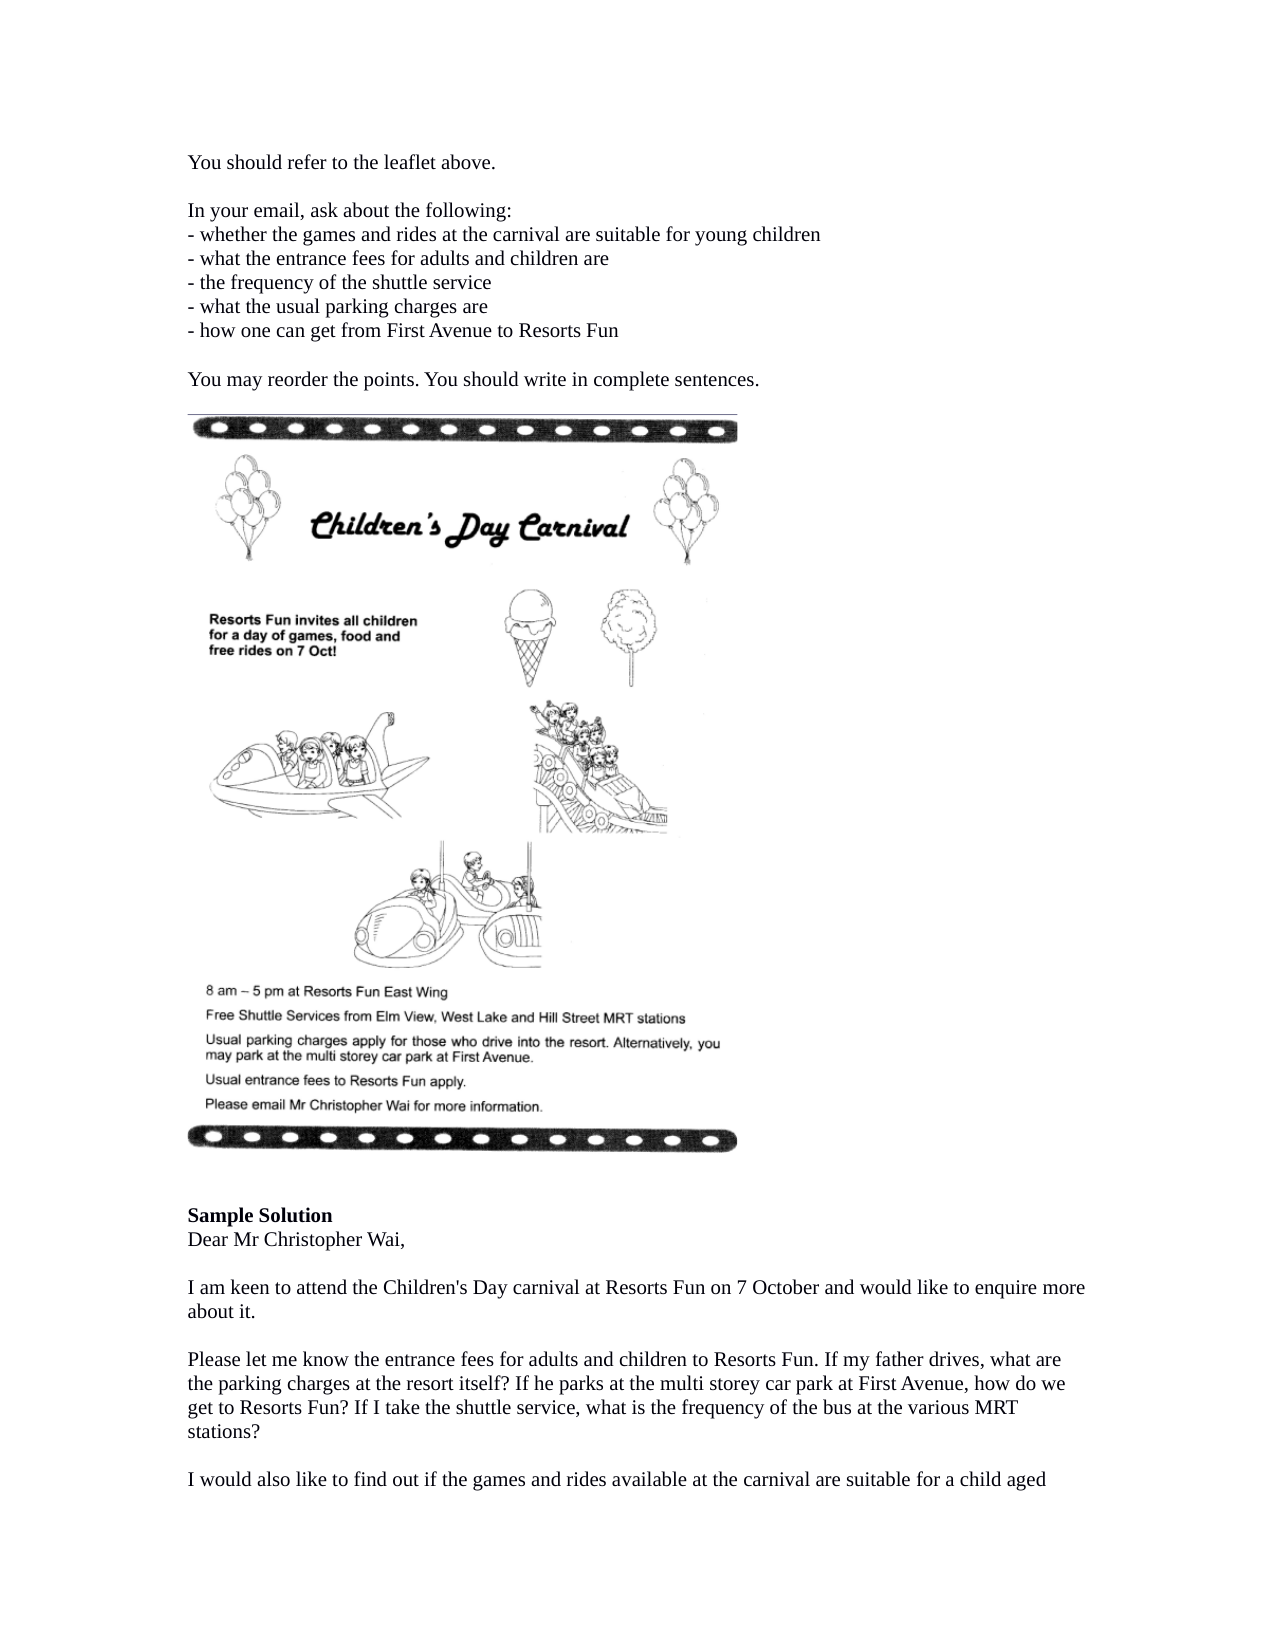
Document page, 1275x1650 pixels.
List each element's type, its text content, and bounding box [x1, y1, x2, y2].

text I am keen to attend the Children's Day carnival at Resorts Fun on 7 October and would like to enquire more about it. [187, 1275, 1087, 1323]
text You should refer to the leaflet above. [187, 150, 1087, 174]
text In your email, ask about the following: [187, 198, 1087, 222]
text Please let me know the entrance fees for adults and children to Resorts Fun. If my father drives, what are the parking charges at the resort itself? If he parks at the multi storey car park at First Avenue, how do we get to Resorts Fun? If I take the shuttle service, what is the frequency of the bus at the various MRT stations? [187, 1347, 1087, 1443]
text You may reorder the points. You should write in complete sentences. [187, 367, 1087, 391]
text Dear Mr Christopher Wai, [187, 1227, 1087, 1251]
text I would also like to find out if the games and rides available at the carnival are suitable for a child aged [187, 1467, 1087, 1491]
picture [187, 414, 738, 1155]
text - what the entrance fees for adults and children are [187, 246, 1087, 270]
text Sample Solution [187, 1203, 1087, 1227]
text - whether the games and rides at the carnival are suitable for young children [187, 222, 1087, 246]
text - the frequency of the shuttle service [187, 270, 1087, 294]
text - how one can get from First Avenue to Resorts Fun [187, 318, 1087, 342]
text - what the usual parking charges are [187, 294, 1087, 318]
